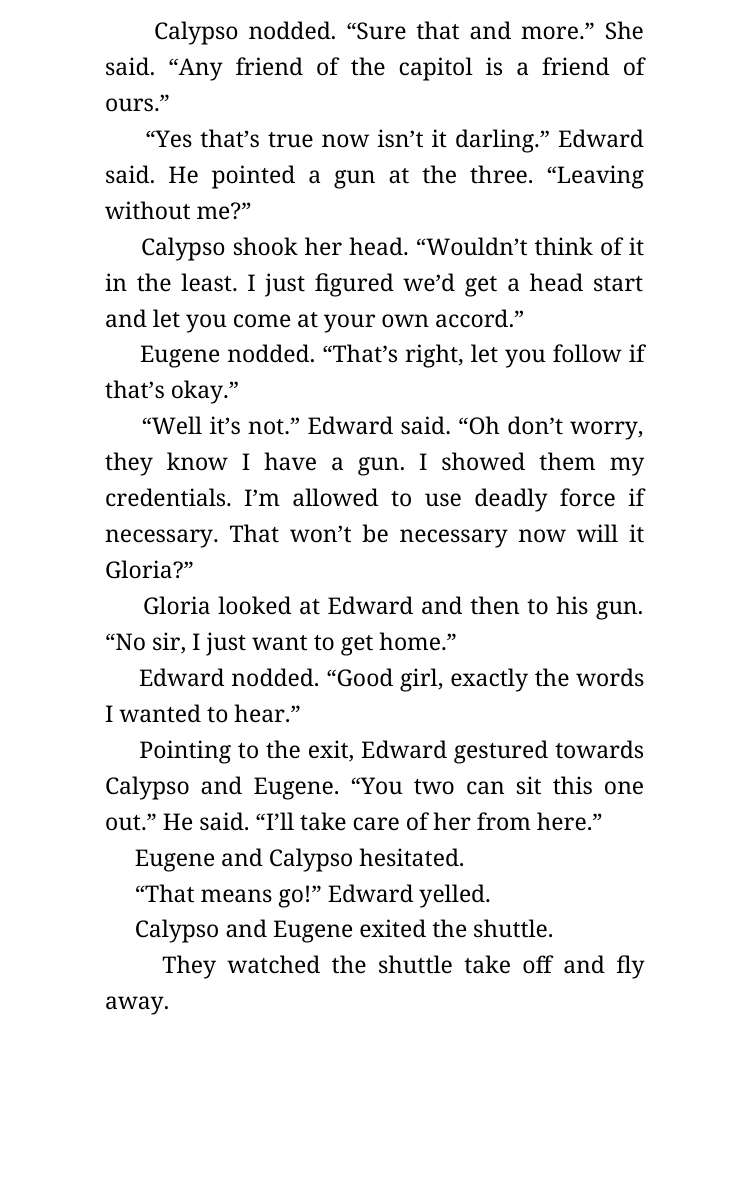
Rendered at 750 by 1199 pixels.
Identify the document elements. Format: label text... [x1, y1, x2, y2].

text “Yes that’s true now isn’t it darling.” Edward said. He pointed a gun at the three. “Leaving without me?” [105, 123, 645, 226]
text Eugene and Calypso hesitated. [105, 842, 645, 873]
text “Well it’s not.” Edward said. “Oh don’t worry, they know I have a gun. I showed them my credentials. I’m allowed to use deadly force if necessary. That won’t be necessary now will it Gloria?” [105, 410, 645, 585]
text Calypso shook her head. “Wouldn’t think of it in the least. I just figured we’d get a head start and let you come at your own accord.” [105, 231, 645, 334]
text Gloria looked at Edward and then to his gun. “No sir, I just want to get home.” [105, 590, 645, 657]
text “That means go!” Edward yelled. [105, 877, 645, 909]
text Edward nodded. “Good girl, exactly the words I wanted to hear.” [105, 662, 645, 729]
text Calypso and Eugene exited the shuttle. [105, 913, 645, 945]
text Calypso nodded. “Sure that and more.” She said. “Any friend of the capitol is a friend of ours.” [105, 15, 645, 118]
text They watched the shuttle take off and fly away. [105, 949, 645, 1017]
text Pointing to the exit, Edward gestured towards Calypso and Eugene. “You two can sit this one out.” He said. “I’ll take care of her from here.” [105, 734, 645, 837]
text Eugene nodded. “That’s right, let you follow if that’s okay.” [105, 338, 645, 406]
